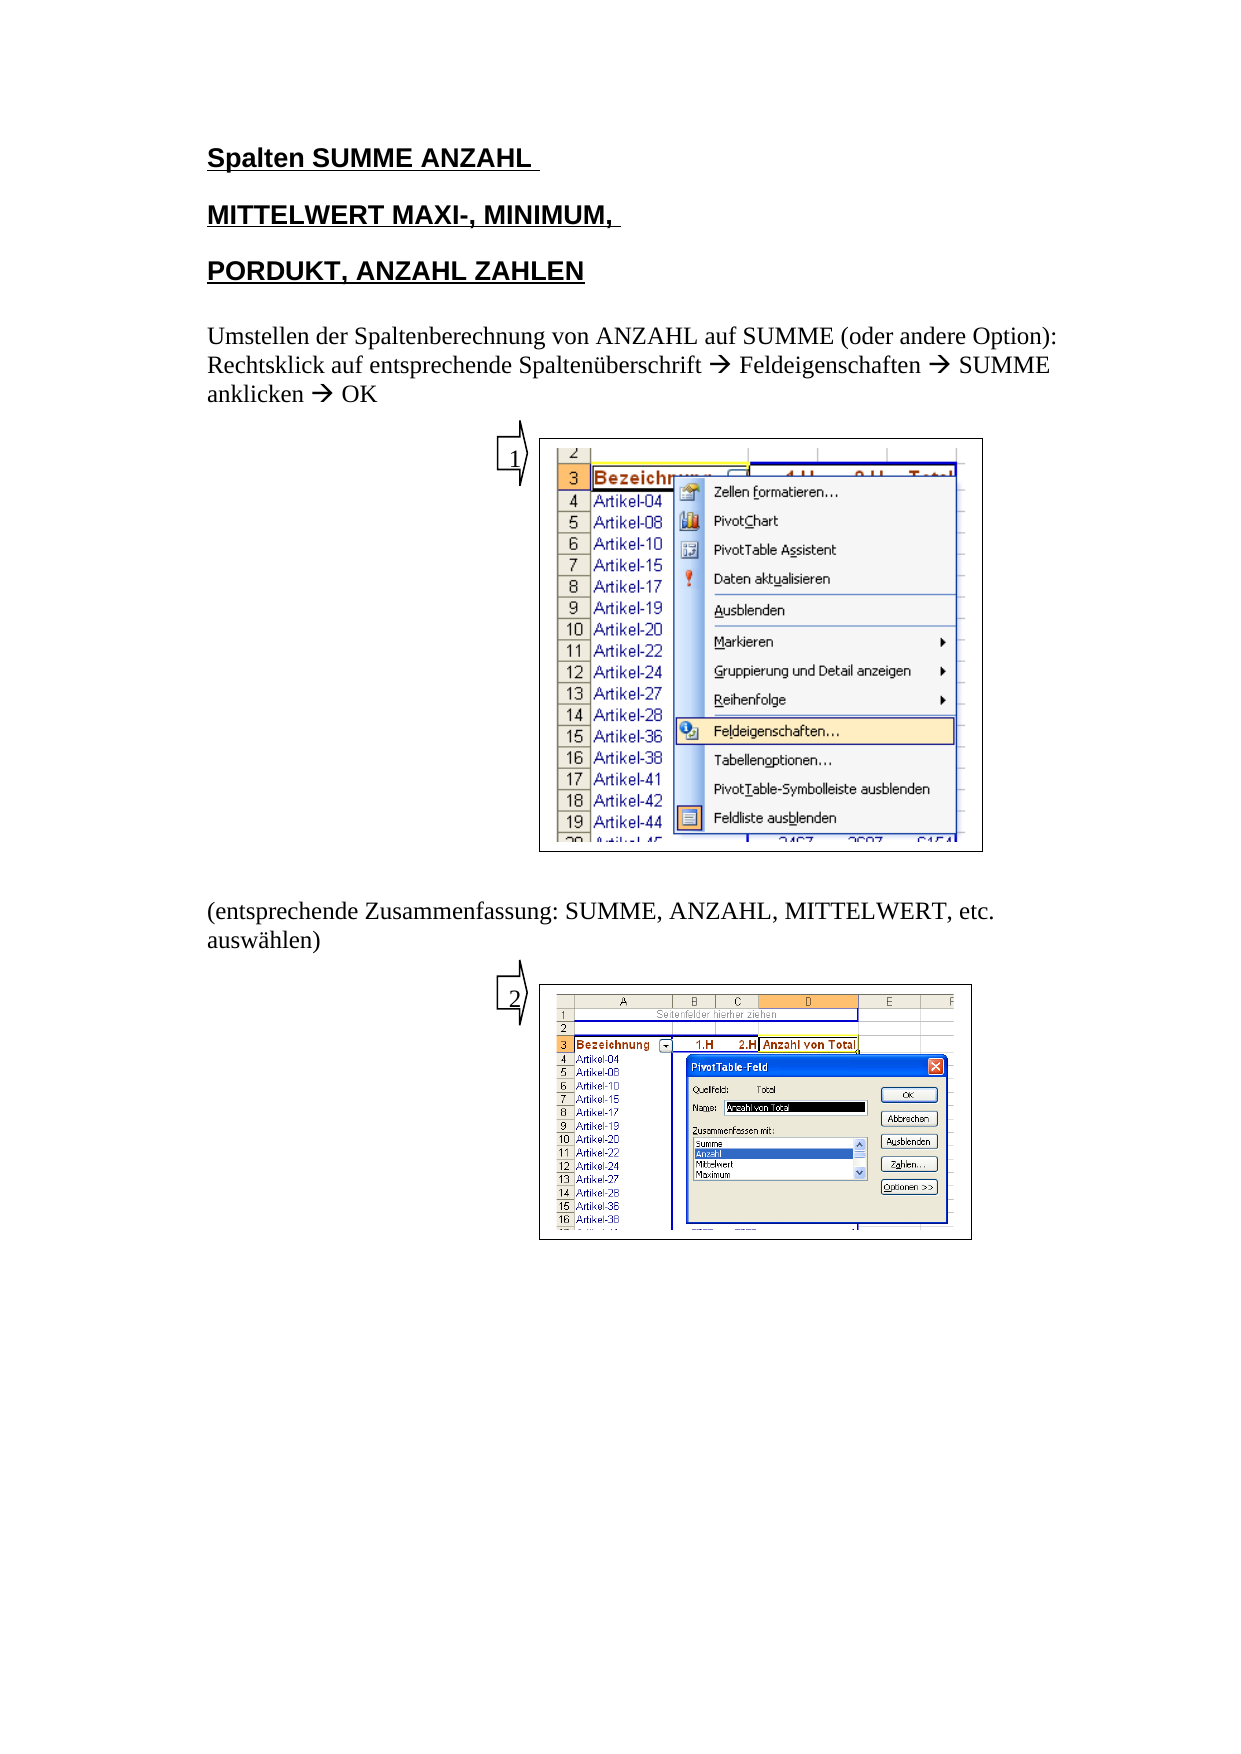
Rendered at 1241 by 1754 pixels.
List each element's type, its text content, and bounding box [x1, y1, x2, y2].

text Rechtsklick auf entsprechende Spaltenüberschrift  Feldeigenschaften  SUMME anklicken  OK [207, 350, 1092, 407]
text Umstellen der Spaltenberechnung von ANZAHL auf SUMME (oder andere Option): [207, 321, 1092, 350]
subtitle PORDUKT, ANZAHL ZAHLEN [207, 255, 1092, 286]
subtitle Spalten SUMME ANZAHL [207, 142, 1092, 174]
picture [556, 994, 954, 1230]
picture [556, 448, 966, 842]
text (entsprechende Zusammenfassung: SUMME, ANZAHL, MITTELWERT, etc. auswählen) [207, 896, 1092, 954]
subtitle MITTELWERT MAXI-, MINIMUM, [207, 199, 1092, 230]
